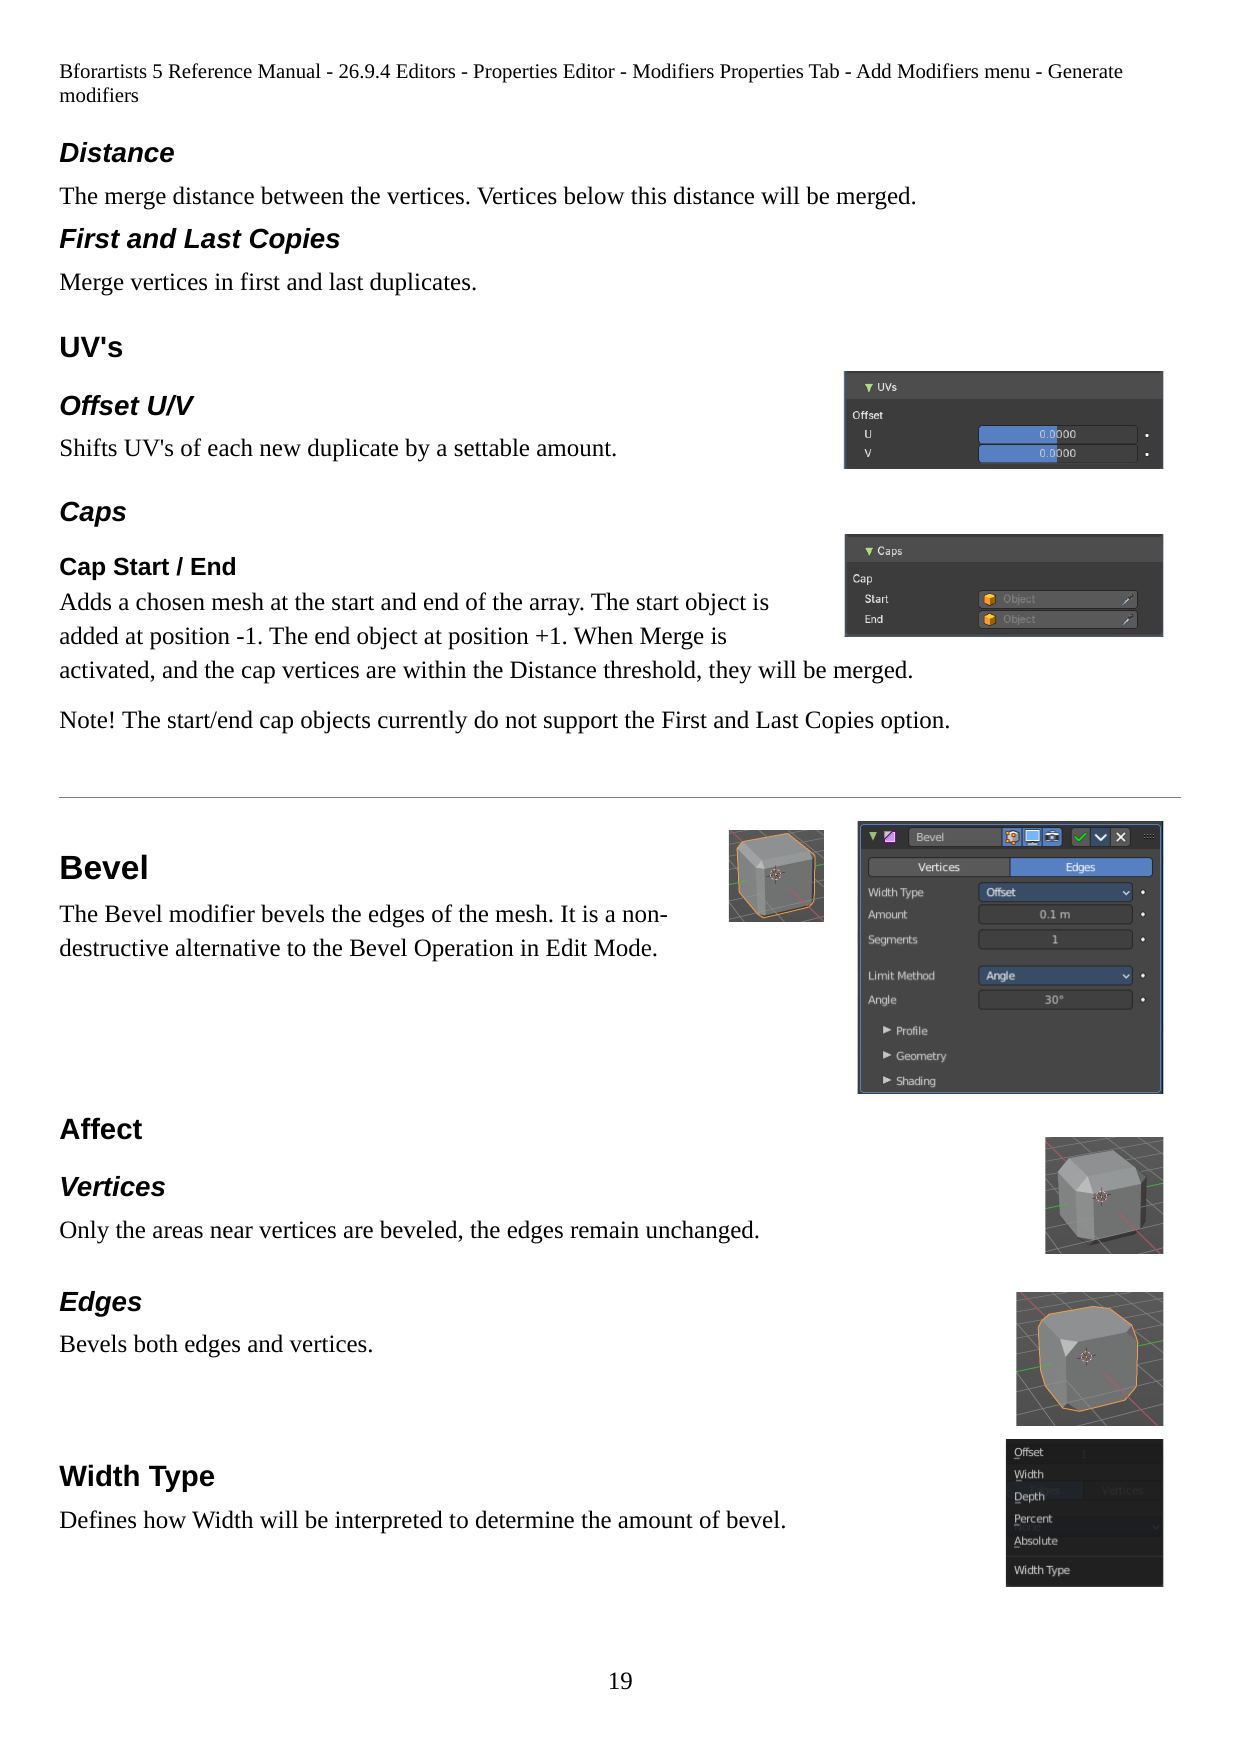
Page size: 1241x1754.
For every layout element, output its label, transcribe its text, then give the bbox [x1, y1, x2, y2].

subtitle First and Last Copies [59, 222, 1181, 254]
subtitle Caps [59, 495, 1181, 527]
picture [844, 534, 1164, 637]
subtitle UV's [59, 330, 1181, 364]
picture [843, 371, 1164, 469]
subtitle [824, 847, 857, 886]
text The merge distance between the vertices. Vertices below this distance will be merged. [59, 181, 1181, 210]
subtitle Offset U/V [59, 389, 843, 421]
subtitle Vertices [59, 1171, 1045, 1202]
subtitle [1164, 389, 1181, 421]
subtitle [1164, 847, 1181, 886]
text Shifts UV's of each new duplicate by a settable amount. [59, 433, 843, 462]
text Adds a chosen mesh at the start and end of the array. The start object is added at position -1. The end object at position +1. When Merge is activated, and the cap vertices are within the Distance threshold, they will be merged. [59, 587, 1181, 684]
subtitle [1164, 552, 1181, 580]
text Note! The start/end cap objects currently do not support the First and Last Copies option. [59, 705, 1181, 733]
picture [857, 821, 1164, 1094]
picture [728, 830, 824, 922]
subtitle Width Type [59, 1459, 1005, 1493]
subtitle Bevel [59, 847, 728, 886]
picture [1016, 1292, 1164, 1426]
text Merge vertices in first and last duplicates. [59, 267, 1181, 295]
subtitle [1164, 1171, 1181, 1202]
picture [1045, 1137, 1164, 1254]
text Only the areas near vertices are beveled, the edges remain unchanged. [59, 1215, 1045, 1244]
subtitle [1164, 1459, 1181, 1493]
text Defines how Width will be interpreted to determine the amount of bevel. [59, 1505, 1005, 1534]
subtitle Affect [59, 1112, 1181, 1146]
text The Bevel modifier bevels the edges of the mesh. It is a non-destructive alternative to the Bevel Operation in Edit Mode. [59, 899, 857, 962]
subtitle Edges [59, 1285, 1181, 1317]
subtitle Cap Start / End [59, 552, 844, 580]
subtitle Distance [59, 137, 1181, 168]
text Bevels both edges and vertices. [59, 1329, 1016, 1358]
picture [1005, 1439, 1164, 1587]
